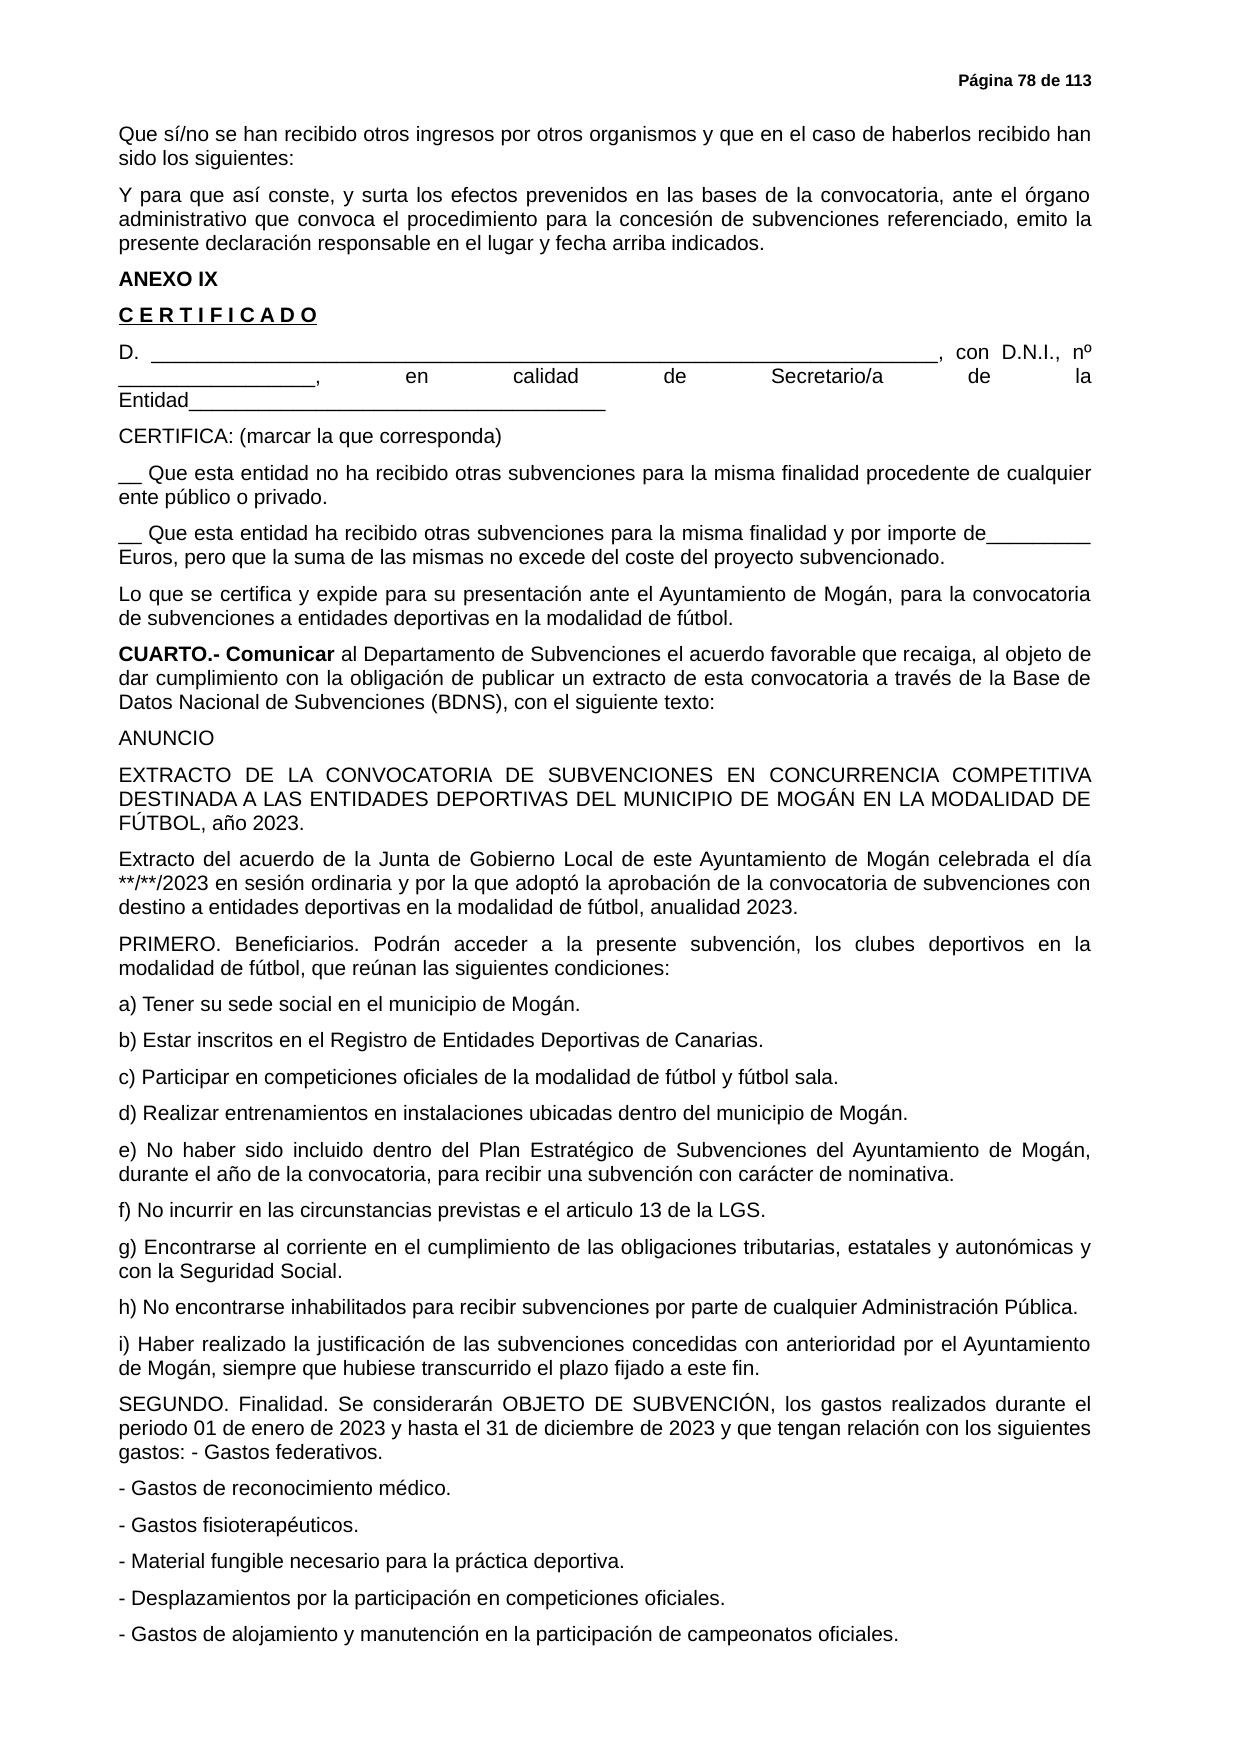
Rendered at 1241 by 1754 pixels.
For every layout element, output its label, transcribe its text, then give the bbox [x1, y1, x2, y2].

text - Gastos de alojamiento y manutención en la participación de campeonatos oficiales. [118, 1622, 1092, 1646]
text d) Realizar entrenamientos en instalaciones ubicadas dentro del municipio de Mogán. [118, 1101, 1092, 1125]
text a) Tener su sede social en el municipio de Mogán. [118, 992, 1092, 1016]
text b) Estar inscritos en el Registro de Entidades Deportivas de Canarias. [118, 1028, 1092, 1052]
text Y para que así conste, y surta los efectos prevenidos en las bases de la convocatoria, ante el órgano administrativo que convoca el procedimiento para la concesión de subvenciones referenciado, emito la presente declaración responsable en el lugar y fecha arriba indicados. [118, 182, 1092, 254]
text e) No haber sido incluido dentro del Plan Estratégico de Subvenciones del Ayuntamiento de Mogán, durante el año de la convocatoria, para recibir una subvención con carácter de nominativa. [118, 1138, 1092, 1186]
text - Material fungible necesario para la práctica deportiva. [118, 1549, 1092, 1573]
text PRIMERO. Beneficiarios. Podrán acceder a la presente subvención, los clubes deportivos en la modalidad de fútbol, que reúnan las siguientes condiciones: [118, 931, 1092, 979]
text g) Encontrarse al corriente en el cumplimiento de las obligaciones tributarias, estatales y autonómicas y con la Seguridad Social. [118, 1234, 1092, 1282]
text D. ____________________________________________________________________, con D.N.I., nº _________________, en calidad de Secretario/a de la Entidad____________________________________ [118, 340, 1092, 412]
text __ Que esta entidad ha recibido otras subvenciones para la misma finalidad y por importe de_________ Euros, pero que la suma de las mismas no excede del coste del proyecto subvencionado. [118, 521, 1092, 569]
text CUARTO.- Comunicar al Departamento de Subvenciones el acuerdo favorable que recaiga, al objeto de dar cumplimiento con la obligación de publicar un extracto de esta convocatoria a través de la Base de Datos Nacional de Subvenciones (BDNS), con el siguiente texto: [118, 642, 1092, 714]
text f) No incurrir en las circunstancias previstas e el articulo 13 de la LGS. [118, 1198, 1092, 1222]
text - Desplazamientos por la participación en competiciones oficiales. [118, 1586, 1092, 1609]
text ANUNCIO [118, 726, 1092, 750]
text - Gastos de reconocimiento médico. [118, 1476, 1092, 1500]
text Extracto del acuerdo de la Junta de Gobierno Local de este Ayuntamiento de Mogán celebrada el día **/**/2023 en sesión ordinaria y por la que adoptó la aprobación de la convocatoria de subvenciones con destino a entidades deportivas en la modalidad de fútbol, anualidad 2023. [118, 847, 1092, 919]
text __ Que esta entidad no ha recibido otras subvenciones para la misma finalidad procedente de cualquier ente público o privado. [118, 461, 1092, 508]
text SEGUNDO. Finalidad. Se considerarán OBJETO DE SUBVENCIÓN, los gastos realizados durante el periodo 01 de enero de 2023 y hasta el 31 de diciembre de 2023 y que tengan relación con los siguientes gastos: - Gastos federativos. [118, 1392, 1092, 1464]
text EXTRACTO DE LA CONVOCATORIA DE SUBVENCIONES EN CONCURRENCIA COMPETITIVA DESTINADA A LAS ENTIDADES DEPORTIVAS DEL MUNICIPIO DE MOGÁN EN LA MODALIDAD DE FÚTBOL, año 2023. [118, 763, 1092, 834]
text Lo que se certifica y expide para su presentación ante el Ayuntamiento de Mogán, para la convocatoria de subvenciones a entidades deportivas en la modalidad de fútbol. [118, 581, 1092, 629]
text Que sí/no se han recibido otros ingresos por otros organismos y que en el caso de haberlos recibido han sido los siguientes: [118, 122, 1092, 170]
text C E R T I F I C A D O [118, 303, 1092, 327]
text i) Haber realizado la justificación de las subvenciones concedidas con anterioridad por el Ayuntamiento de Mogán, siempre que hubiese transcurrido el plazo fijado a este fin. [118, 1331, 1092, 1379]
text c) Participar en competiciones oficiales de la modalidad de fútbol y fútbol sala. [118, 1065, 1092, 1089]
text CERTIFICA: (marcar la que corresponda) [118, 424, 1092, 448]
text - Gastos fisioterapéuticos. [118, 1513, 1092, 1537]
text h) No encontrarse inhabilitados para recibir subvenciones por parte de cualquier Administración Pública. [118, 1295, 1092, 1319]
text ANEXO IX [118, 267, 1092, 291]
